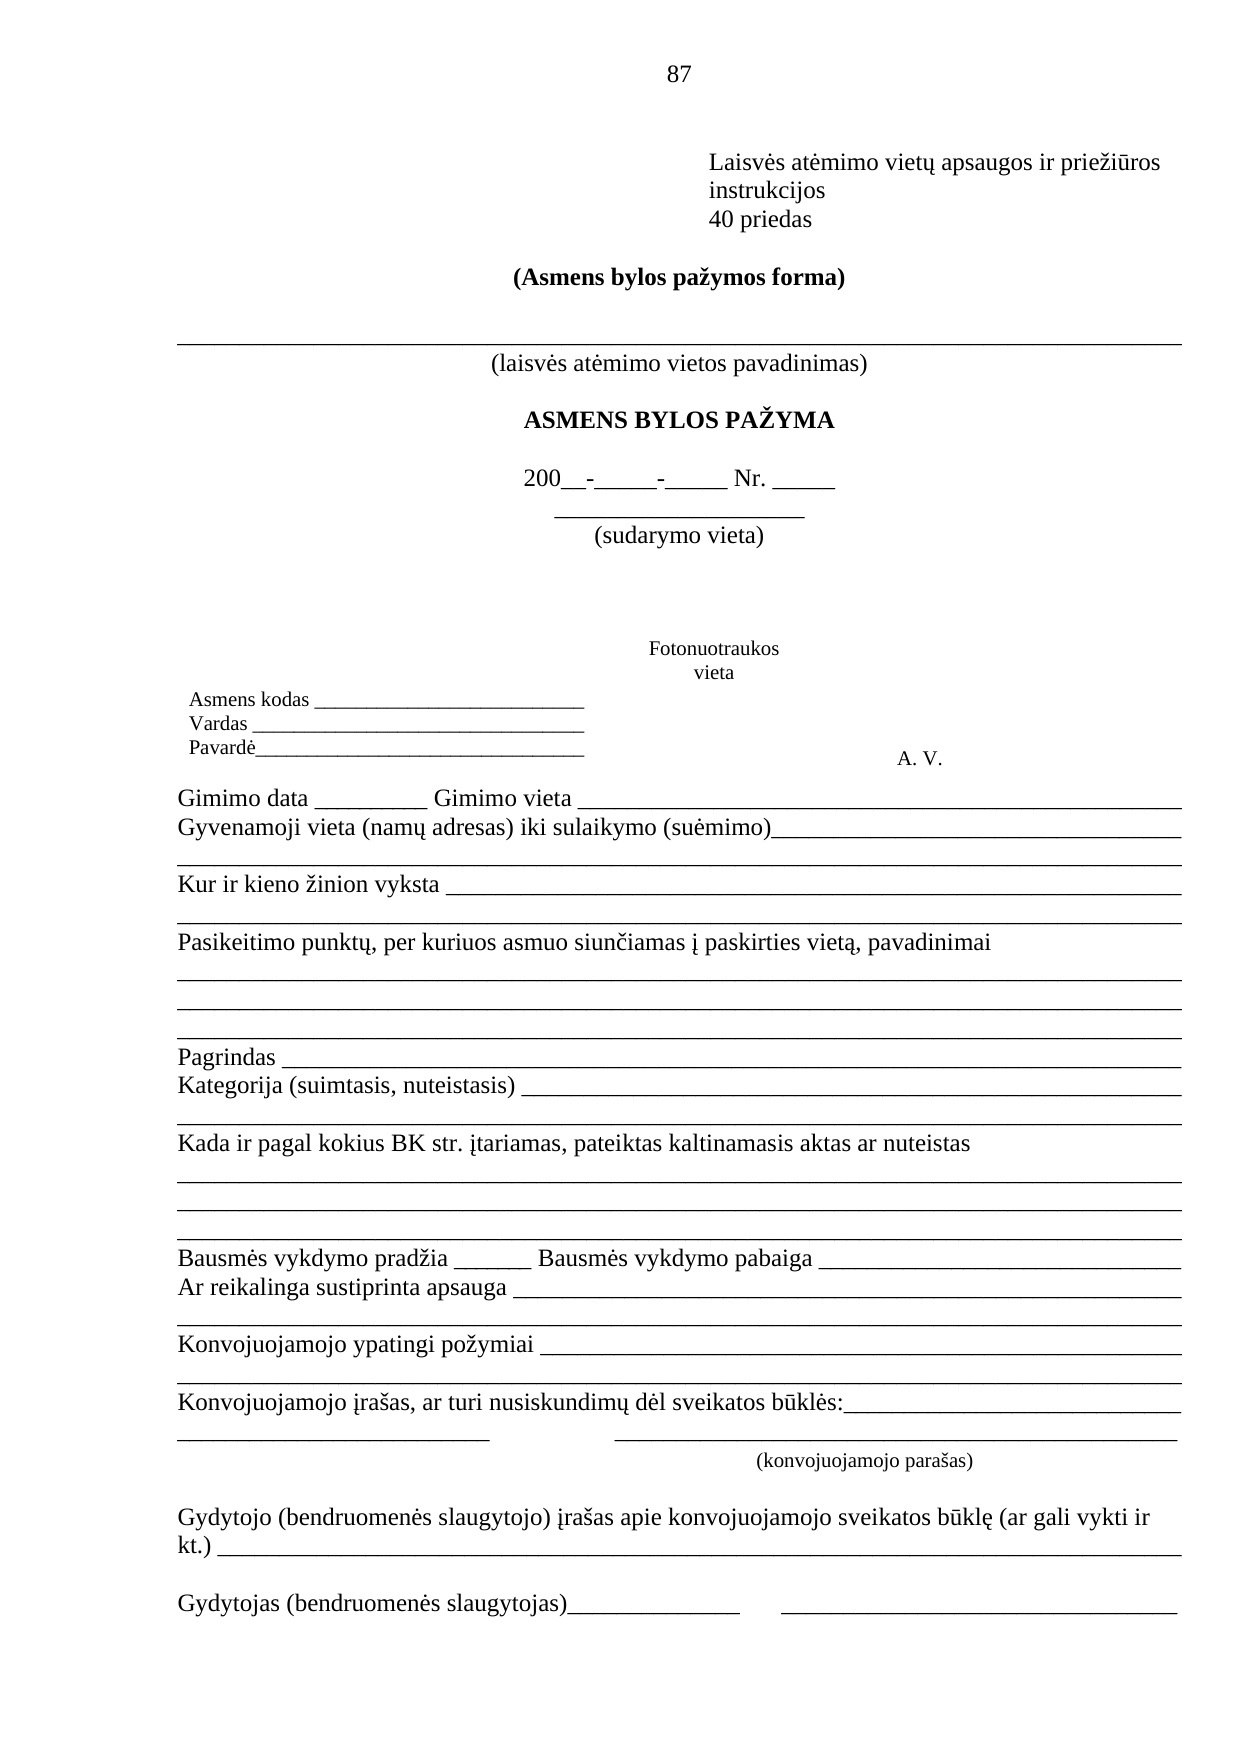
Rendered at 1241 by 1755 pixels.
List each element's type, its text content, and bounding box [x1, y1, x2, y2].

text Gydytojas (bendruomenės slaugytojas) [177, 1588, 1181, 1617]
text Pagrindas [177, 1042, 1181, 1070]
table_header A. V. [626, 549, 1181, 783]
text (Asmens bylos pažymos forma) [177, 262, 1181, 291]
text Konvojuojamojo įrašas, ar turi nusiskundimų dėl sveikatos būklės: [177, 1387, 1181, 1415]
table_header Asmens kodas Vardas Pavardė [177, 549, 626, 783]
text Kada ir pagal kokius BK str. įtariamas, pateiktas kaltinamasis aktas ar nuteistas [177, 1128, 1181, 1157]
text (konvojuojamojo parašas) [177, 1444, 1181, 1473]
text Konvojuojamojo ypatingi požymiai [177, 1329, 1181, 1358]
text instrukcijos [177, 176, 1181, 204]
text (sudarymo vieta) [177, 521, 1181, 549]
text ____________________ [177, 492, 1181, 521]
text (laisvės atėmimo vietos pavadinimas) [177, 348, 1181, 377]
text Gimimo data Gimimo vieta [177, 783, 1181, 812]
text 200__-_____-_____ Nr. _____ [177, 463, 1181, 492]
text 40 priedas [177, 204, 1181, 233]
text Ar reikalinga sustiprinta apsauga [177, 1272, 1181, 1300]
table_header Fotonuotraukos vieta [637, 574, 791, 746]
text ASMENS BYLOS PAŽYMA [177, 406, 1181, 434]
text Laisvės atėmimo vietų apsaugos ir priežiūros [177, 147, 1181, 176]
text Gydytojo (bendruomenės slaugytojo) įrašas apie konvojuojamojo sveikatos būklę (ar gali vykti ir [177, 1502, 1181, 1530]
text Bausmės vykdymo pradžia Bausmės vykdymo pabaiga [177, 1243, 1181, 1272]
text Pasikeitimo punktų, per kuriuos asmuo siunčiamas į paskirties vietą, pavadinimai [177, 927, 1181, 955]
text Kur ir kieno žinion vyksta [177, 869, 1181, 898]
text kt.) [177, 1530, 1181, 1559]
text Kategorija (suimtasis, nuteistasis) [177, 1070, 1181, 1099]
text Gyvenamoji vieta (namų adresas) iki sulaikymo (suėmimo) [177, 812, 1181, 840]
